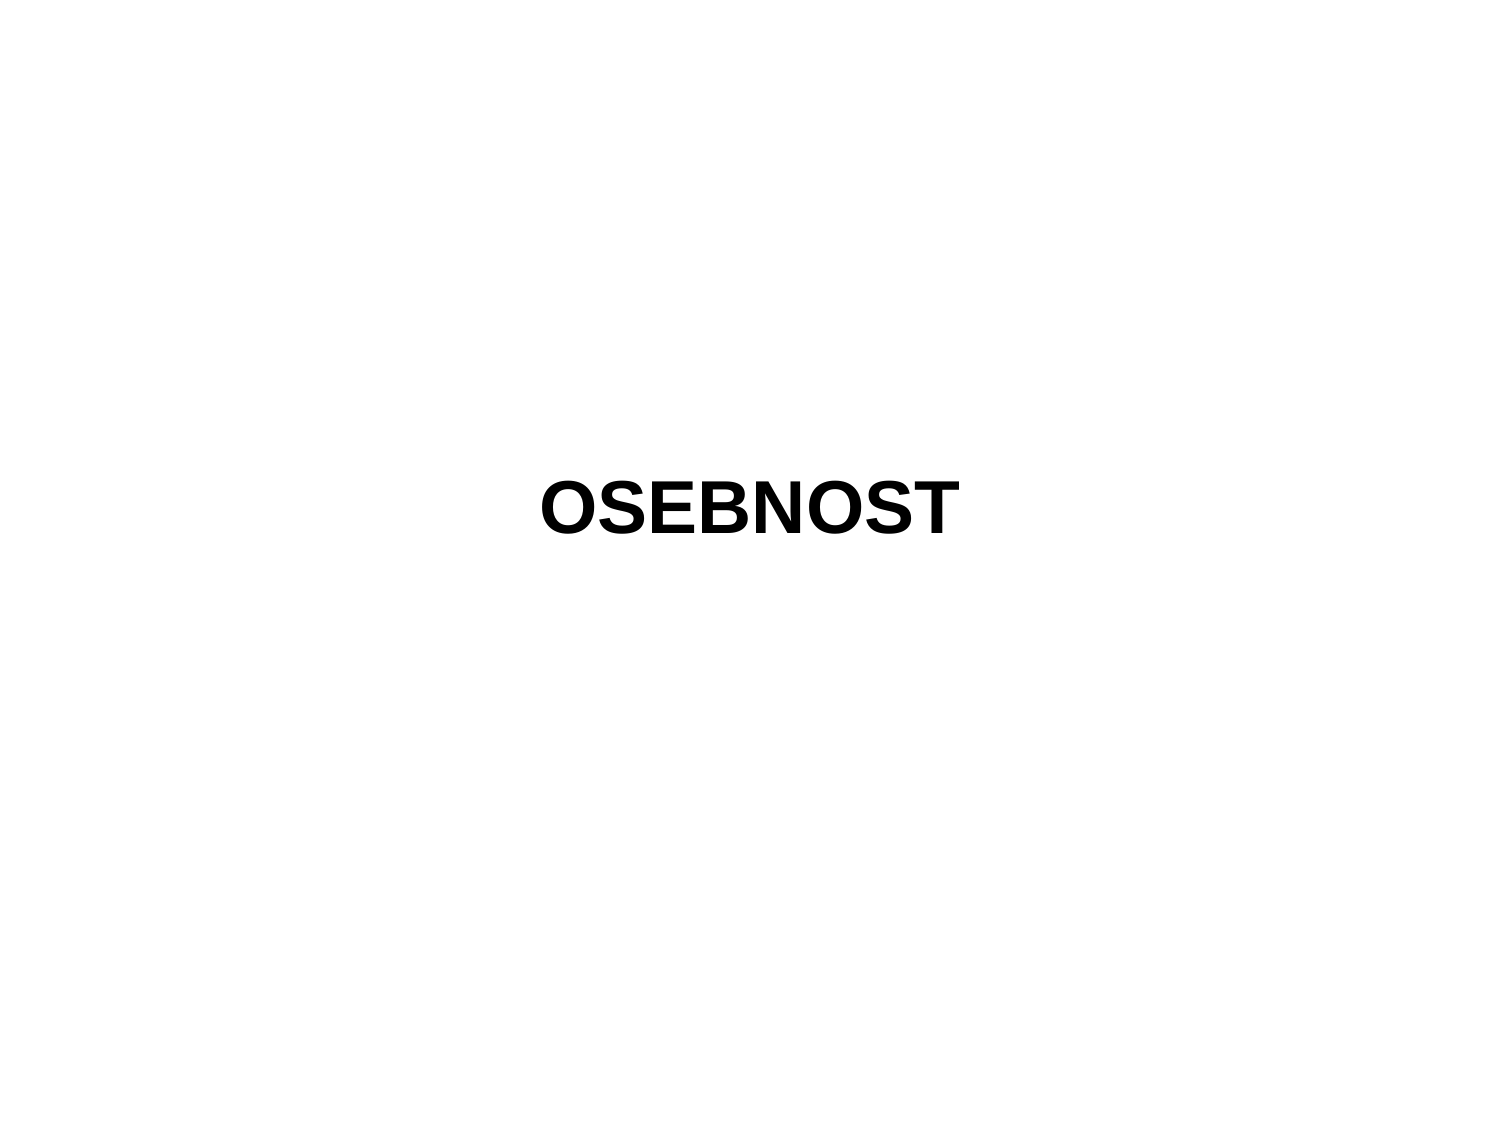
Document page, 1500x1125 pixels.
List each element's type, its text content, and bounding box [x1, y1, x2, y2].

list OSEBNOST [75, 262, 1425, 1005]
